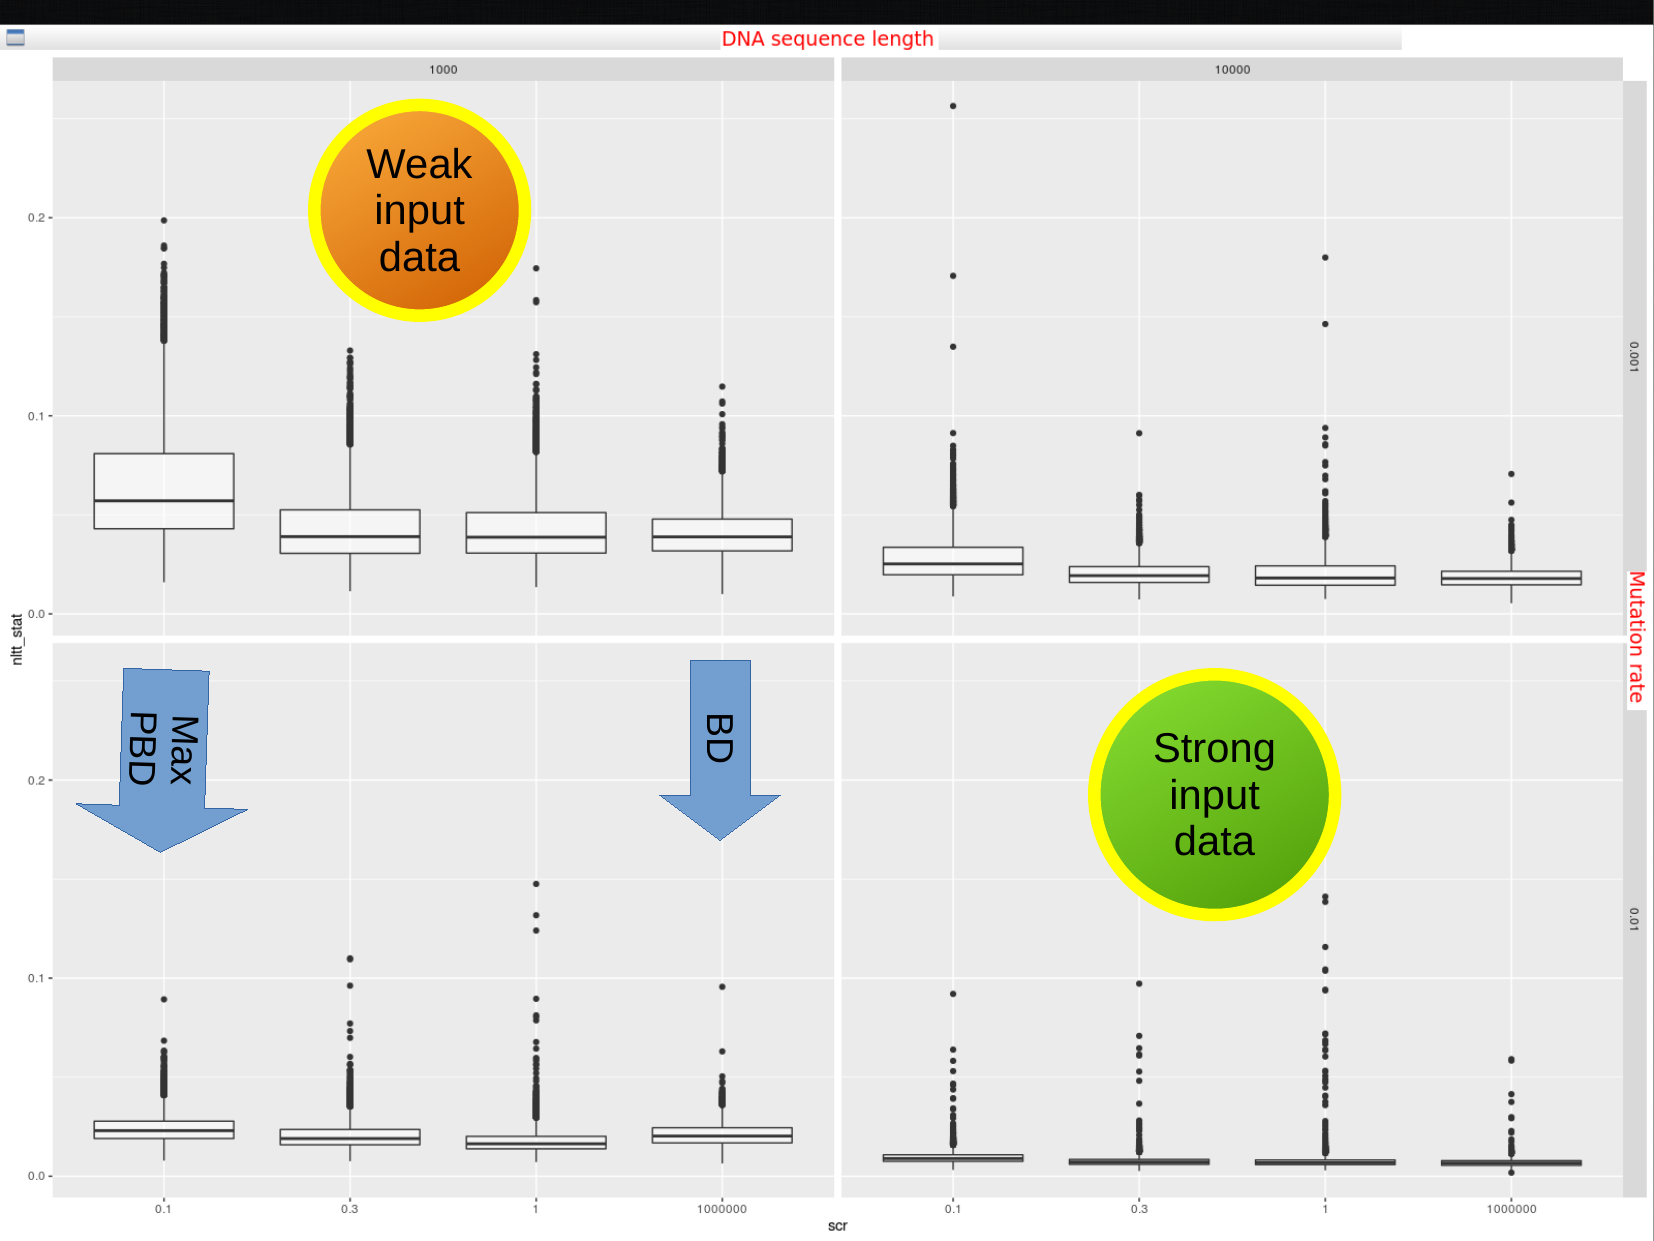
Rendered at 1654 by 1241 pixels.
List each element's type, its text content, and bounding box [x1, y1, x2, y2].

picture [0, 0, 1654, 1241]
text_box BD [659, 660, 781, 841]
text_box Weak input data [314, 104, 526, 316]
text_box Max PBD [76, 668, 248, 853]
text_box Strong input data [1094, 674, 1336, 916]
